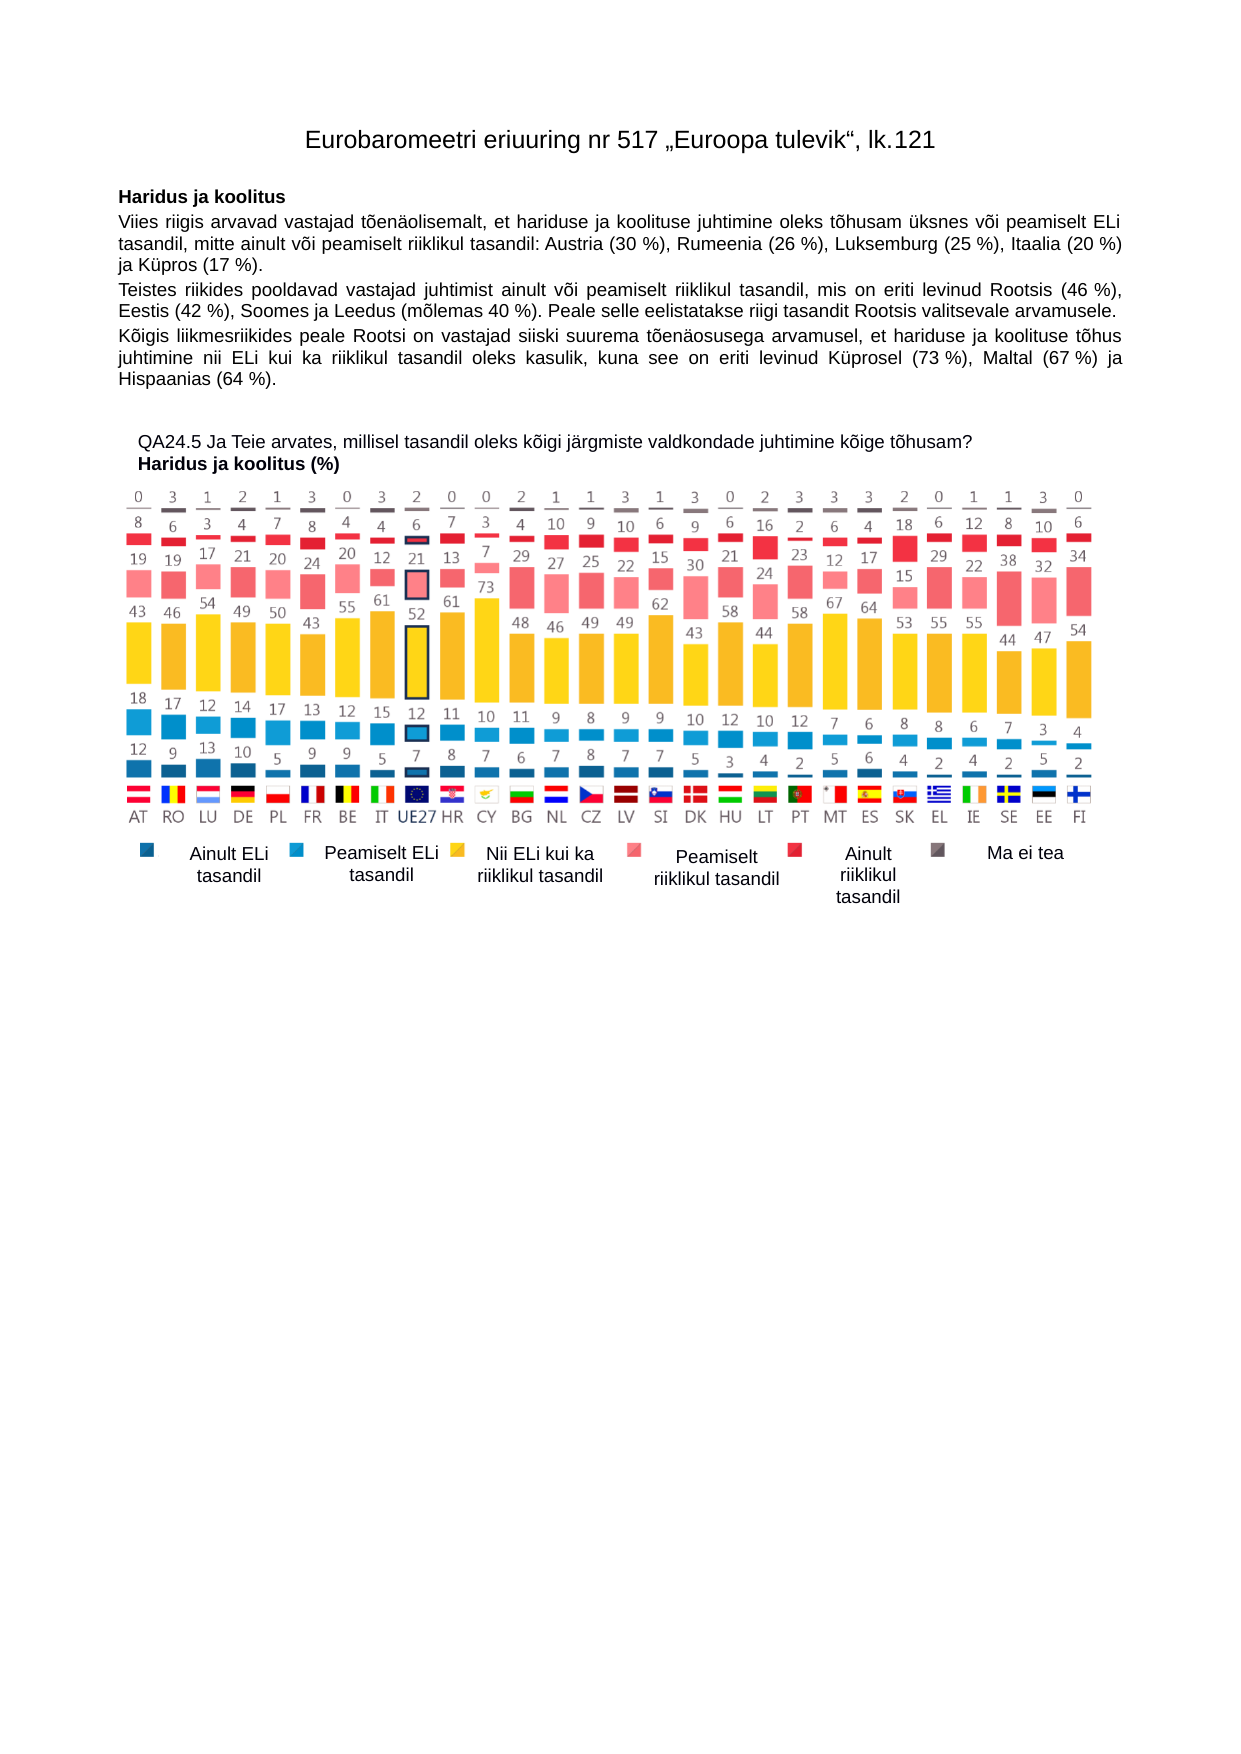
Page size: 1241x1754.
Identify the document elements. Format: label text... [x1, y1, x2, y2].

picture [118, 482, 1101, 878]
text Kõigis liikmesriikides peale Rootsi on vastajad siiski suurema tõenäosusega arvamusel, et hariduse ja koolituse tõhus juhtimine nii ELi kui ka riiklikul tasandil oleks kasulik, kuna see on eriti levinud Küprosel (73 %), Maltal (67 %) ja Hispaanias (64 %). [118, 325, 1122, 390]
text Viies riigis arvavad vastajad tõenäolisemalt, et hariduse ja koolituse juhtimine oleks tõhusam üksnes või peamiselt ELi tasandil, mitte ainult või peamiselt riiklikul tasandil: Austria (30 %), Rumeenia (26 %), Luksemburg (25 %), Itaalia (20 %) ja Küpros (17 %). [118, 211, 1122, 276]
text Teistes riikides pooldavad vastajad juhtimist ainult või peamiselt riiklikul tasandil, mis on eriti levinud Rootsis (46 %), Eestis (42 %), Soomes ja Leedus (mõlemas 40 %). Peale selle eelistatakse riigi tasandit Rootsis valitsevale arvamusele. [118, 279, 1122, 322]
text Haridus ja koolitus [118, 186, 1122, 208]
